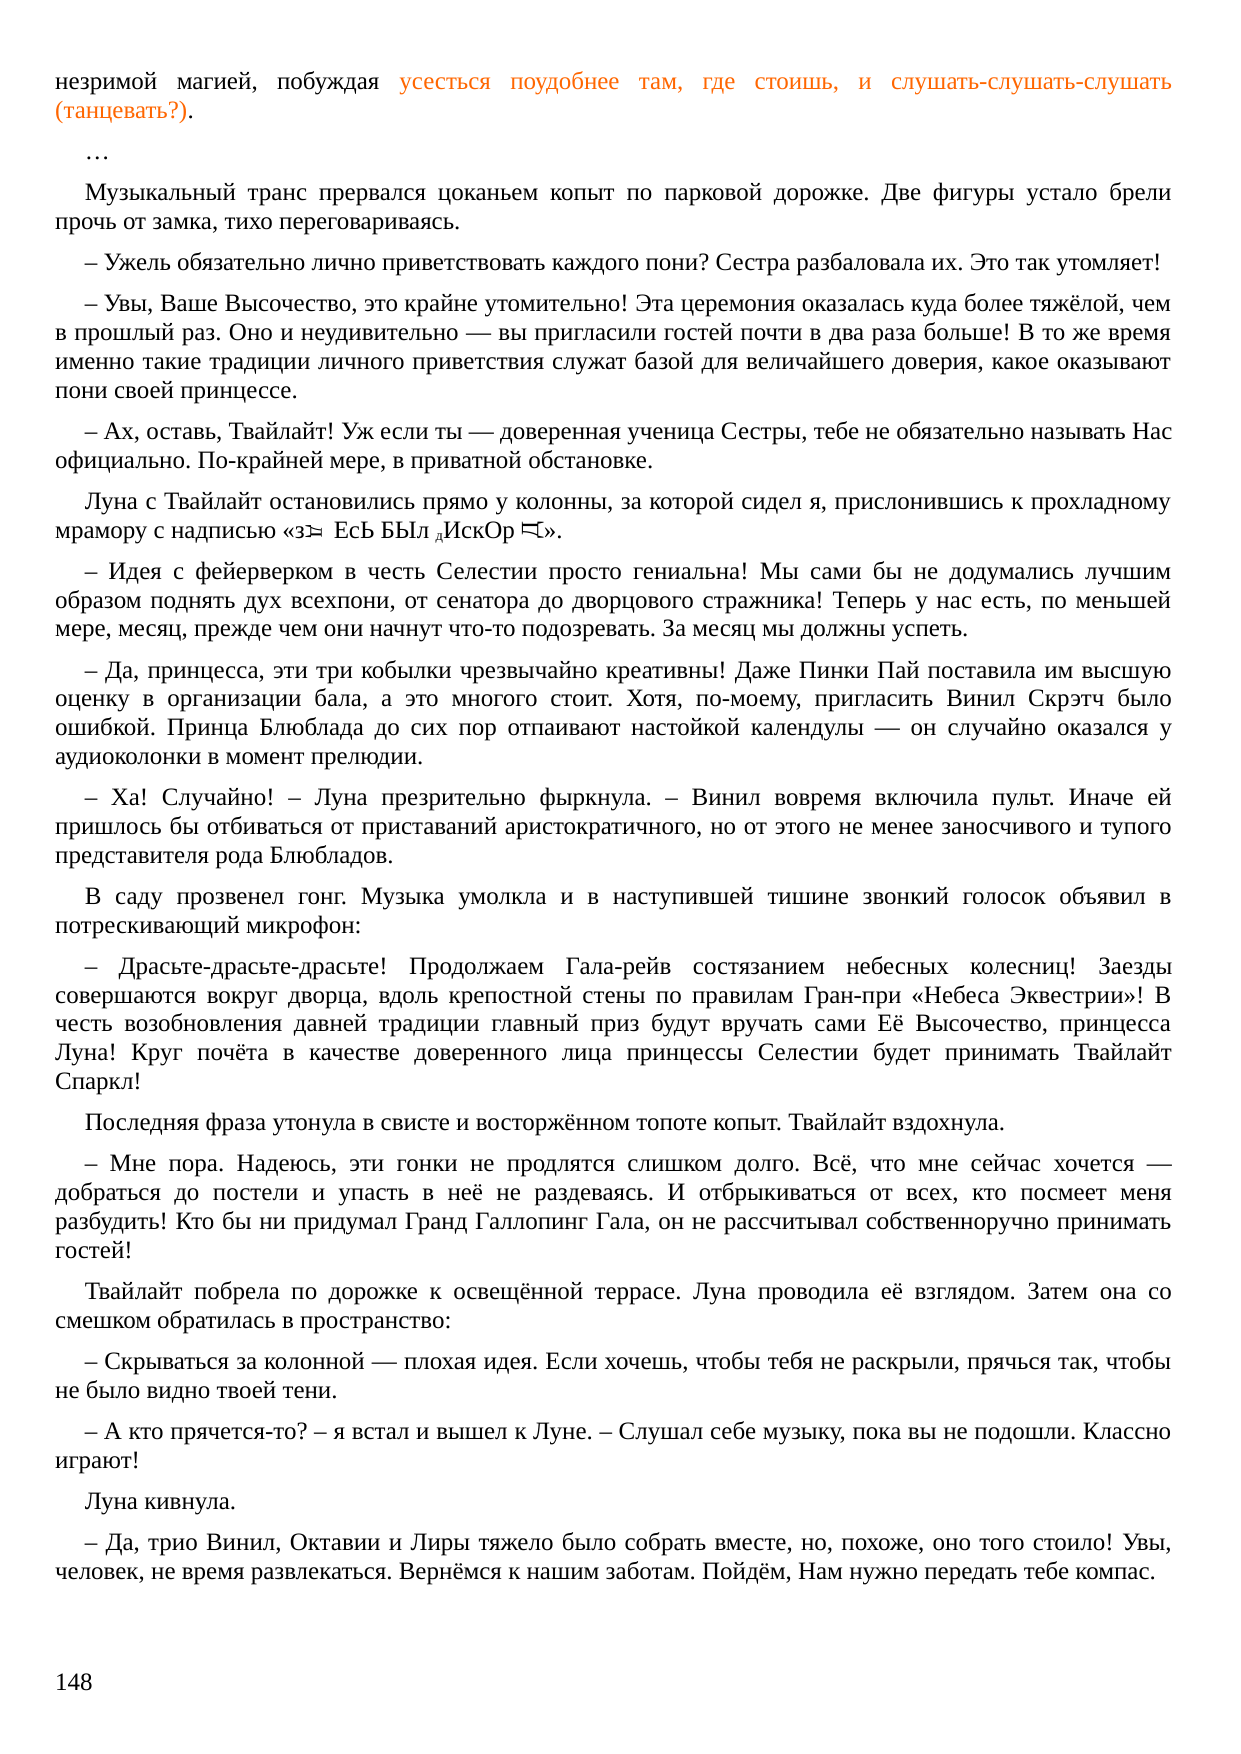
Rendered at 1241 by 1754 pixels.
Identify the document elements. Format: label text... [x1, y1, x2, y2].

text незримой магией, побуждая усесться поудобнее там, где стоишь, и слушать-слушать-слушать (танцевать?). [55, 66, 1173, 123]
text – Да, принцесса, эти три кобылки чрезвычайно креативны! Даже Пинки Пай поставила им высшую оценку в организации бала, а это многого стоит. Хотя, по-моему, пригласить Винил Скрэтч было ошибкой. Принца Блюблада до сих пор отпаивают настойкой календулы — он случайно оказался у аудиоколонки в момент прелюдии. [55, 655, 1173, 770]
text – Ах, оставь, Твайлайт! Уж если ты — доверенная ученица Сестры, тебе не обязательно называть Нас официально. По-крайней мере, в приватной обстановке. [55, 416, 1173, 473]
text Музыкальный транс прервался цоканьем копыт по парковой дорожке. Две фигуры устало брели прочь от замка, тихо переговариваясь. [55, 177, 1173, 235]
text – Увы, Ваше Высочество, это крайне утомительно! Эта церемония оказалась куда более тяжёлой, чем в прошлый раз. Оно и неудивительно — вы пригласили гостей почти в два раза больше! В то же время именно такие традиции личного приветствия служат базой для величайшего доверия, какое оказывают пони своей принцессе. [55, 288, 1173, 403]
text Твайлайт побрела по дорожке к освещённой террасе. Луна проводила её взглядом. Затем она со смешком обратилась в пространство: [55, 1276, 1173, 1333]
text – Ужель обязательно лично приветствовать каждого пони? Сестра разбаловала их. Это так утомляет! [55, 247, 1173, 276]
text – Да, трио Винил, Октавии и Лиры тяжело было собрать вместе, но, похоже, оно того стоило! Увы, человек, не время развлекаться. Вернёмся к нашим заботам. Пойдём, Нам нужно передать тебе компас. [55, 1527, 1173, 1585]
text – А кто прячется-то? – я встал и вышел к Луне. – Слушал себе музыку, пока вы не подошли. Классно играют! [55, 1416, 1173, 1473]
text Луна кивнула. [55, 1486, 1173, 1515]
text – Идея с фейерверком в честь Селестии просто гениальна! Мы сами бы не додумались лучшим образом поднять дух всехпони, от сенатора до дворцового стражника! Теперь у нас есть, по меньшей мере, месяц, прежде чем они начнут что-то подозревать. За месяц мы должны успеть. [55, 556, 1173, 642]
text В саду прозвенел гонг. Музыка умолкла и в наступившей тишине звонкий голосок объявил в потрескивающий микрофон: [55, 881, 1173, 938]
text – Мне пора. Надеюсь, эти гонки не продлятся слишком долго. Всё, что мне сейчас хочется — добраться до постели и упасть в неё не раздеваясь. И отбрыкиваться от всех, кто посмеет меня разбудить! Кто бы ни придумал Гранд Галлопинг Гала, он не рассчитывал собственноручно принимать гостей! [55, 1148, 1173, 1263]
text … [55, 136, 1173, 165]
text – Ха! Случайно! – Луна презрительно фыркнула. – Винил вовремя включила пульт. Иначе ей пришлось бы отбиваться от приставаний аристократичного, но от этого не менее заносчивого и тупого представителя рода Блюбладов. [55, 782, 1173, 868]
text – Скрываться за колонной — плохая идея. Если хочешь, чтобы тебя не раскрыли, прячься так, чтобы не было видно твоей тени. [55, 1346, 1173, 1403]
text – Драсьте-драсьте-драсьте! Продолжаем Гала-рейв состязанием небесных колесниц! Заезды совершаются вокруг дворца, вдоль крепостной стены по правилам Гран-при «Небеса Эквестрии»! В честь возобновления давней традиции главный приз будут вручать сами Её Высочество, принцесса Луна! Круг почёта в качестве доверенного лица принцессы Селестии будет принимать Твайлайт Спаркл! [55, 951, 1173, 1095]
text Последняя фраза утонула в свисте и восторжённом топоте копыт. Твайлайт вздохнула. [55, 1107, 1173, 1136]
text Луна с Твайлайт остановились прямо у колонны, за которой сидел я, прислонившись к прохладному мрамору с надписью «здЕсЬ БЫл дИскОрД». [55, 486, 1173, 543]
